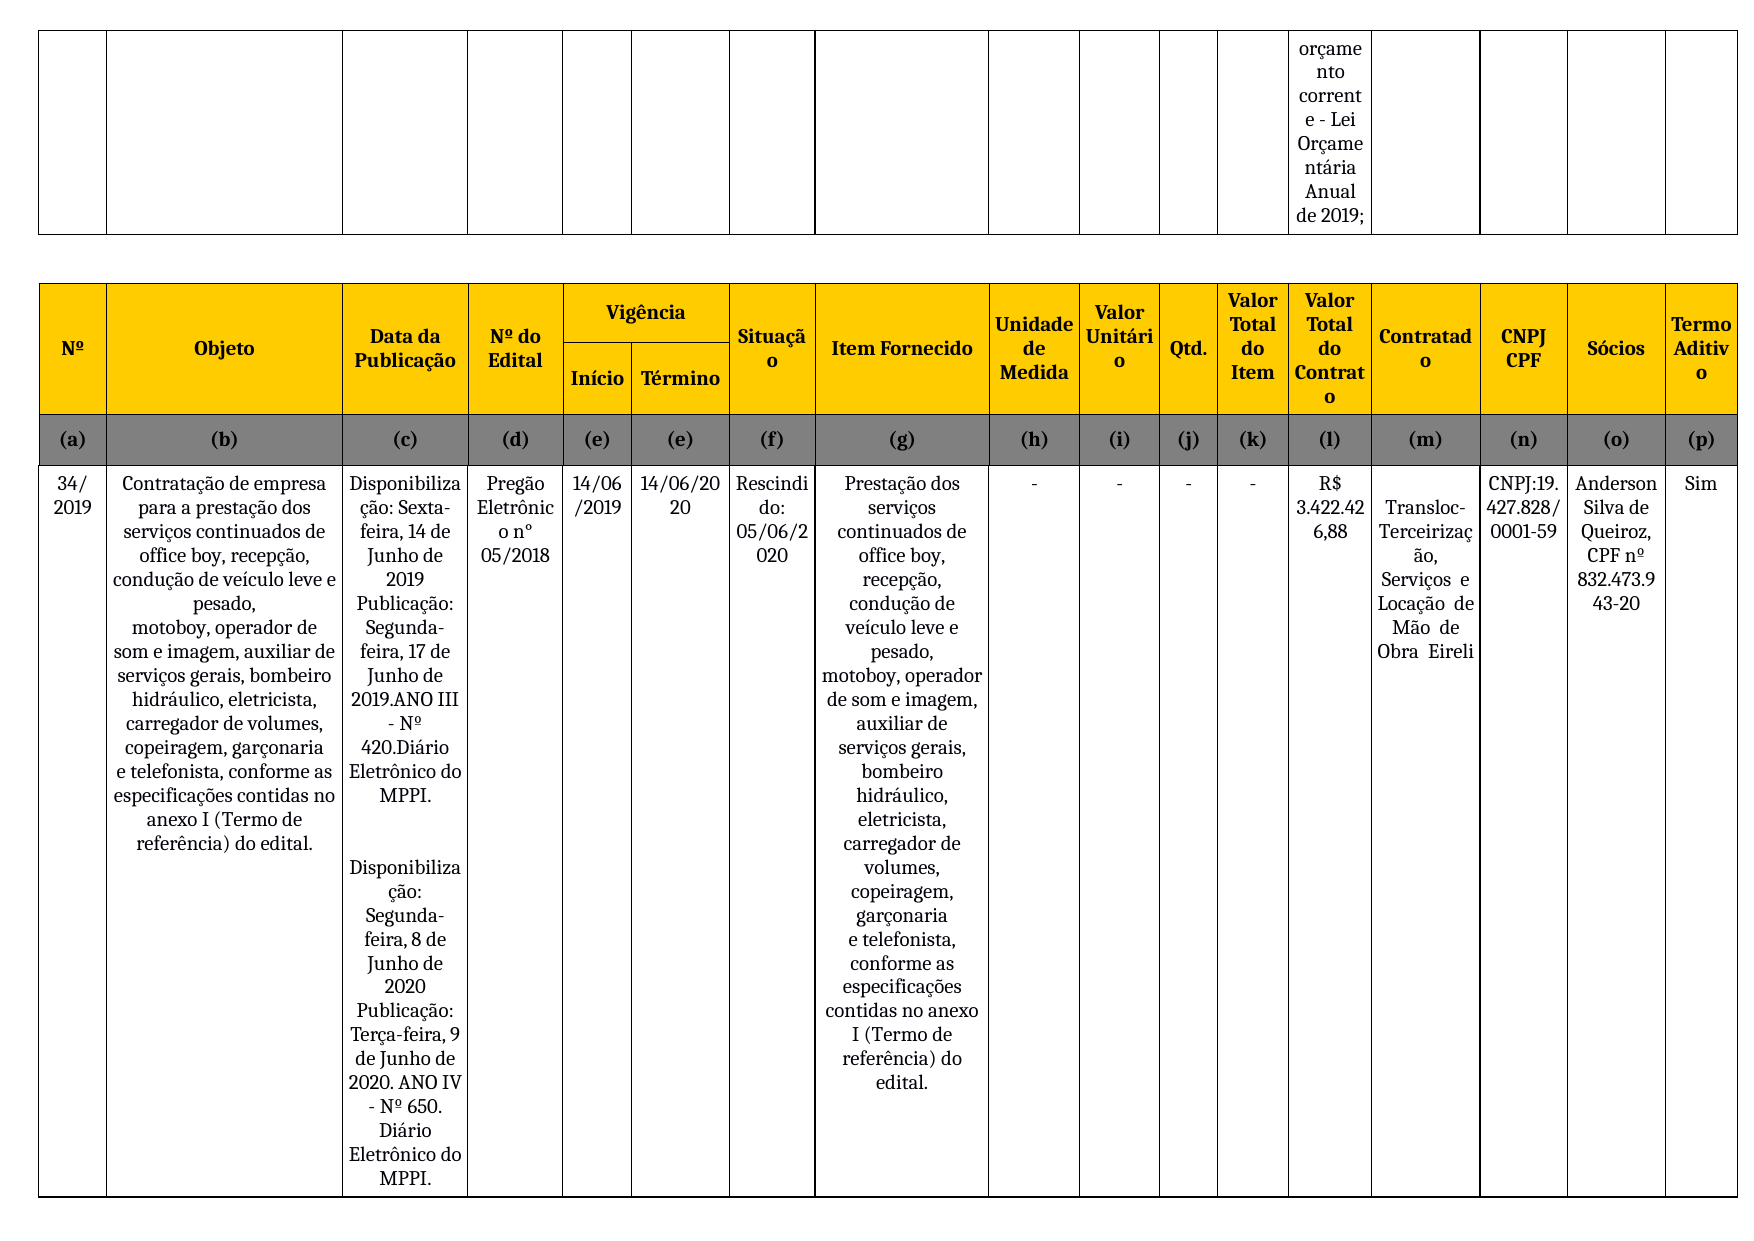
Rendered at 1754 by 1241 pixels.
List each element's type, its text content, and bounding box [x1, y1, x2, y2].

table_cell (c) [343, 415, 468, 465]
table_cell (h) [990, 415, 1079, 465]
table_cell Pregão Eletrônico n° 05/2018 [468, 466, 562, 1196]
table_header Data da Publicação [343, 284, 468, 414]
table_cell [107, 31, 342, 234]
table_cell - [989, 31, 1079, 234]
table_header Valor Unitário [1080, 284, 1159, 414]
table_cell Início [564, 343, 631, 414]
table_cell (m) [1372, 415, 1480, 465]
table_cell (e) [632, 415, 729, 465]
table_header Valor Total do Item [1218, 284, 1288, 414]
table_cell - [1080, 466, 1159, 1196]
table_cell - [1160, 31, 1217, 234]
table_header Objeto [107, 284, 342, 414]
table_cell 14/06/2020 [632, 466, 729, 1196]
table_header Nº [40, 284, 106, 414]
table_cell Disponibilização: Sexta-feira, 14 de Junho de 2019 Publicação: Segunda-feira, 17 de Junho de 2019.ANO III - Nº 420.Diário Eletrônico do MPPI. Disponibilização: Segunda-feira, 8 de Junho de 2020 Publicação: Terça-feira, 9 de Junho de 2020. ANO IV - Nº 650. Diário Eletrônico do MPPI. [343, 466, 467, 1196]
table_cell (n) [1481, 415, 1567, 465]
table_cell Sim [1666, 466, 1737, 1196]
table_cell (j) [1160, 415, 1217, 465]
table_cell - [1080, 31, 1159, 234]
table_header Situação [730, 284, 815, 414]
table_cell (o) [1568, 415, 1665, 465]
table_cell [1666, 31, 1737, 234]
table_cell [563, 31, 631, 234]
table_cell (i) [1080, 415, 1159, 465]
table_header Sócios [1568, 284, 1665, 414]
table_cell (f) [730, 415, 815, 465]
table_cell 14/06/2019 [563, 466, 631, 1196]
table_header Nº do Edital [469, 284, 563, 414]
table_header Contratado [1372, 284, 1480, 414]
table_cell (l) [1289, 415, 1371, 465]
table_cell [343, 31, 467, 234]
table_cell (e) [564, 415, 631, 465]
table_cell Término [632, 343, 729, 414]
table_cell CNPJ:19.427.828/0001-59 [1481, 466, 1567, 1196]
table_cell [468, 31, 562, 234]
table_header Valor Total do Contrato [1289, 284, 1371, 414]
table_cell Rescindido: 05/06/2020 [730, 466, 814, 1196]
table_cell orçamento corrente - Lei Orçamentária Anual de 2019; [1289, 31, 1371, 234]
table_cell [816, 31, 988, 234]
table_cell (d) [469, 415, 563, 465]
table_cell (g) [816, 415, 989, 465]
table_header Item Fornecido [816, 284, 989, 414]
table_cell [632, 31, 729, 234]
table_header Unidade de Medida [990, 284, 1079, 414]
table_cell 34/ 2019 [39, 466, 106, 1196]
table_cell (b) [107, 415, 342, 465]
table_header Vigência [564, 284, 729, 342]
table_cell Contratação de empresa para a prestação dos serviços continuados de office boy, recepção, condução de veículo leve e pesado, motoboy, operador de som e imagem, auxiliar de serviços gerais, bombeiro hidráulico, eletricista, carregador de volumes, copeiragem, garçonaria e telefonista, conforme as especificações contidas no anexo I (Termo de referência) do edital. [107, 466, 342, 1196]
table_cell Anderson Silva de Queiroz, CPF nº 832.473.943-20 [1568, 466, 1665, 1196]
table_cell (p) [1666, 415, 1737, 465]
table_cell [1481, 31, 1567, 234]
table_header Qtd. [1160, 284, 1217, 414]
table_cell - [1160, 466, 1217, 1196]
table_cell [1372, 31, 1479, 234]
table_header CNPJ CPF [1481, 284, 1567, 414]
table_cell - [1218, 466, 1288, 1196]
table_cell [1568, 31, 1665, 234]
table_cell [39, 31, 106, 234]
table_cell [730, 31, 814, 234]
table_cell - [989, 466, 1079, 1196]
table_cell Transloc-Terceirização, Serviços e Locação de Mão de Obra Eireli [1372, 466, 1479, 1196]
table_cell R$ 3.422.426,88 [1289, 466, 1371, 1196]
table_cell (a) [40, 415, 106, 465]
table_cell (k) [1218, 415, 1288, 465]
table_cell Prestação dos serviços continuados de office boy, recepção, condução de veículo leve e pesado, motoboy, operador de som e imagem, auxiliar de serviços gerais, bombeiro hidráulico, eletricista, carregador de volumes, copeiragem, garçonaria e telefonista, conforme as especificações contidas no anexo I (Termo de referência) do edital. [816, 466, 988, 1196]
table_cell - [1218, 31, 1288, 234]
table_header Termo Aditivo [1666, 284, 1737, 414]
